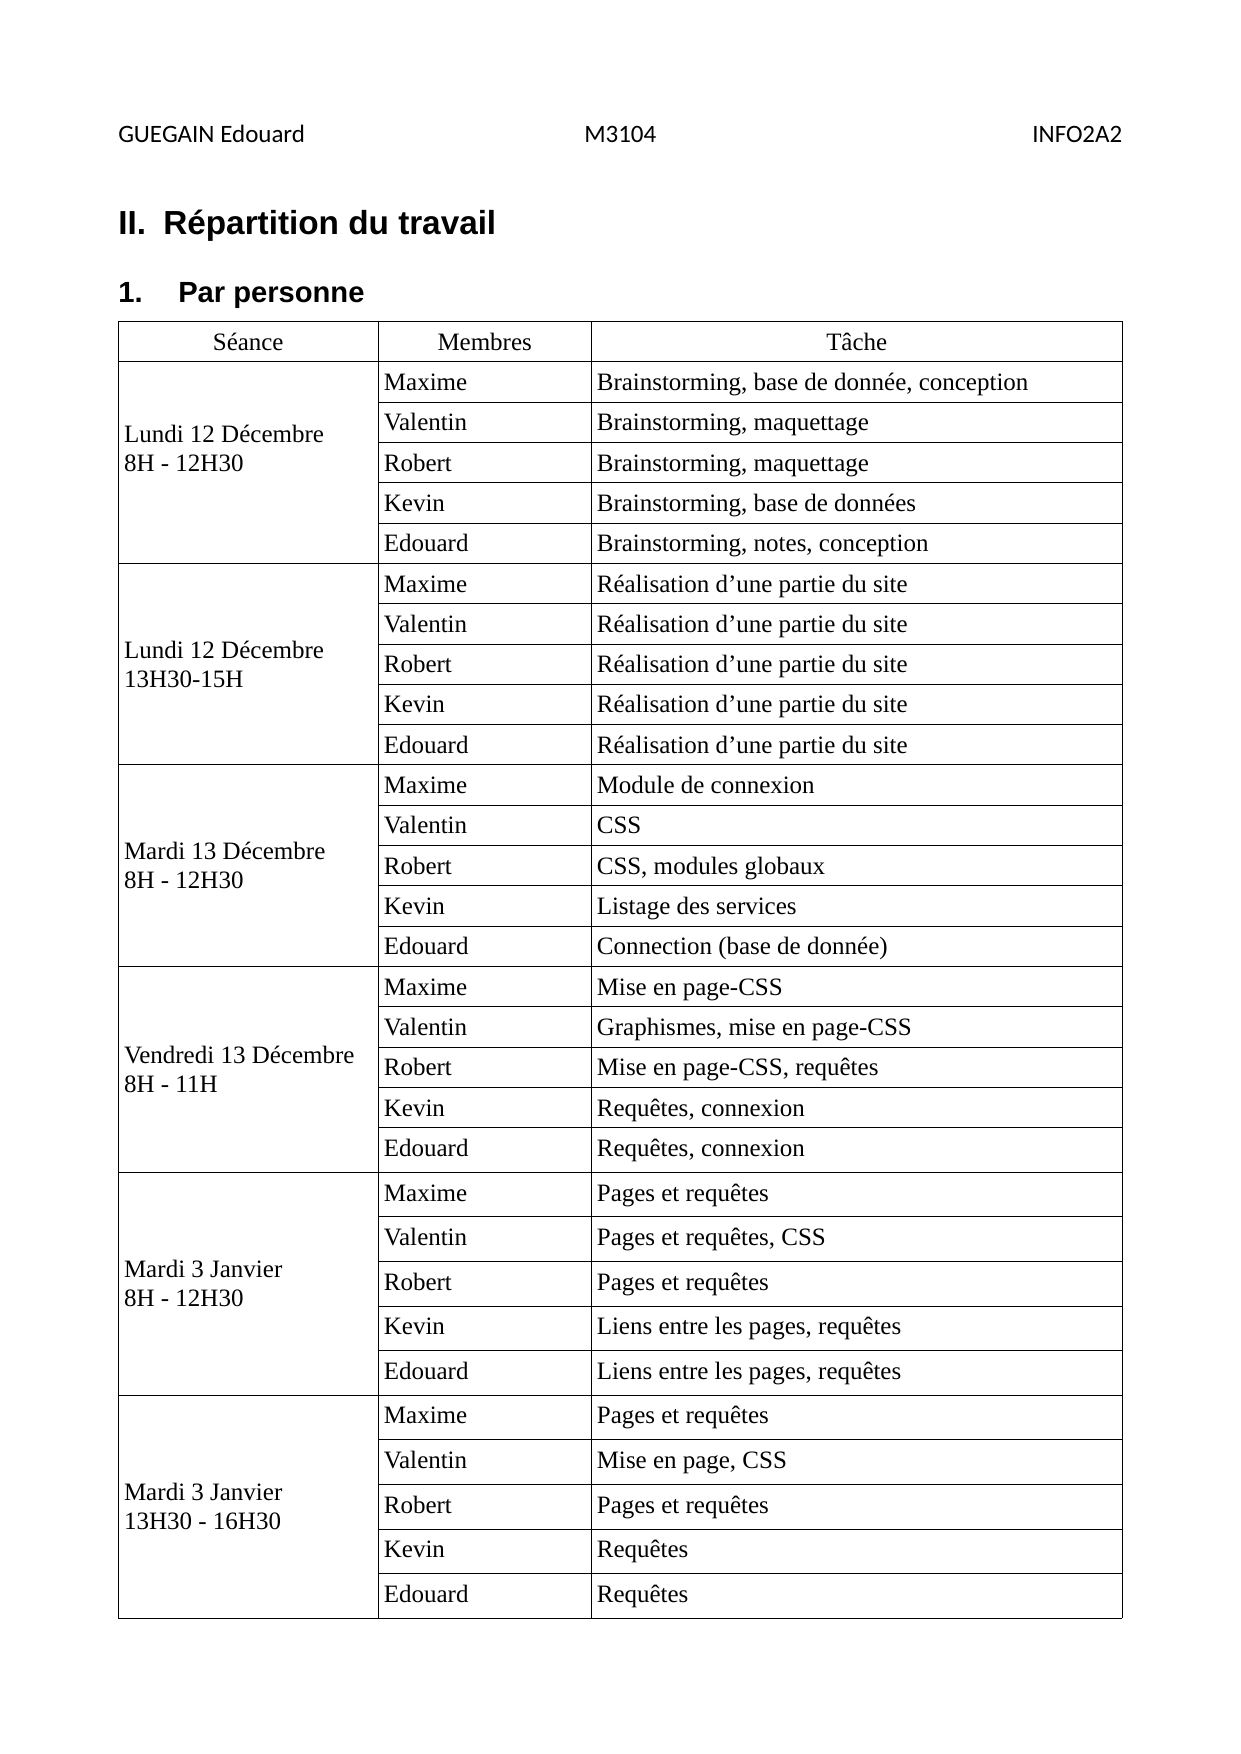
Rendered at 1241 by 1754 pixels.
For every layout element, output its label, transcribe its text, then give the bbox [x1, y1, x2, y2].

table_cell Pages et requêtes, CSS [592, 1217, 1122, 1261]
table_cell Kevin [379, 886, 591, 926]
table_header Séance [119, 322, 378, 361]
table_cell Mise en page, CSS [592, 1440, 1122, 1484]
table_cell Vendredi 13 Décembre 8H - 11H [119, 967, 378, 1172]
table_cell Pages et requêtes [592, 1485, 1122, 1528]
table_cell Robert [379, 645, 591, 684]
table_cell Liens entre les pages, requêtes [592, 1307, 1122, 1350]
table_cell Mise en page-CSS, requêtes [592, 1048, 1122, 1087]
table_cell Robert [379, 846, 591, 885]
table_cell Requêtes [592, 1574, 1122, 1618]
table_cell Réalisation d’une partie du site [592, 685, 1122, 724]
table_cell Maxime [379, 564, 591, 603]
table_cell Maxime [379, 765, 591, 805]
table_cell Réalisation d’une partie du site [592, 645, 1122, 684]
table_cell Requêtes, connexion [592, 1128, 1122, 1172]
table_cell Kevin [379, 685, 591, 724]
table_cell Réalisation d’une partie du site [592, 604, 1122, 643]
table_cell Edouard [379, 524, 591, 563]
table_cell Robert [379, 1262, 591, 1306]
table_cell Lundi 12 Décembre 13H30-15H [119, 564, 378, 764]
table_cell Graphismes, mise en page-CSS [592, 1007, 1122, 1047]
table_cell Brainstorming, base de données [592, 483, 1122, 522]
table_cell Mardi 13 Décembre 8H - 12H30 [119, 765, 378, 966]
table_cell Brainstorming, notes, conception [592, 524, 1122, 563]
table_cell Pages et requêtes [592, 1173, 1122, 1216]
table_cell Brainstorming, maquettage [592, 403, 1122, 442]
table_cell Edouard [379, 1574, 591, 1618]
table_cell Kevin [379, 1530, 591, 1573]
table_cell Kevin [379, 1088, 591, 1127]
table_cell Lundi 12 Décembre 8H - 12H30 [119, 362, 378, 563]
table_cell Kevin [379, 483, 591, 522]
table_cell Mise en page-CSS [592, 967, 1122, 1006]
table_cell Pages et requêtes [592, 1262, 1122, 1306]
table_cell Valentin [379, 403, 591, 442]
table_cell Robert [379, 1485, 591, 1528]
table_cell Valentin [379, 1007, 591, 1047]
table_cell Brainstorming, base de donnée, conception [592, 362, 1122, 402]
table_cell Réalisation d’une partie du site [592, 564, 1122, 603]
table_cell Maxime [379, 1173, 591, 1216]
table_cell Connection (base de donnée) [592, 927, 1122, 966]
table_cell Edouard [379, 1128, 591, 1172]
table_cell Réalisation d’une partie du site [592, 725, 1122, 764]
table_cell Robert [379, 443, 591, 482]
subtitle Répartition du travail [118, 203, 1122, 242]
table_cell CSS [592, 806, 1122, 845]
table_cell Mardi 3 Janvier 13H30 - 16H30 [119, 1396, 378, 1618]
table_cell Valentin [379, 806, 591, 845]
table_cell Edouard [379, 725, 591, 764]
table_cell Maxime [379, 1396, 591, 1439]
table_header Tâche [592, 322, 1122, 361]
table_cell Kevin [379, 1307, 591, 1350]
subtitle Par personne [118, 275, 1122, 308]
table_cell Robert [379, 1048, 591, 1087]
table_cell Edouard [379, 1351, 591, 1395]
table_header Membres [379, 322, 591, 361]
table_cell Module de connexion [592, 765, 1122, 805]
table_cell Pages et requêtes [592, 1396, 1122, 1439]
table_cell CSS, modules globaux [592, 846, 1122, 885]
table_cell Maxime [379, 362, 591, 402]
table_cell Mardi 3 Janvier 8H - 12H30 [119, 1173, 378, 1395]
table_cell Requêtes, connexion [592, 1088, 1122, 1127]
table_cell Valentin [379, 604, 591, 643]
table_cell Requêtes [592, 1530, 1122, 1573]
table_cell Maxime [379, 967, 591, 1006]
table_cell Valentin [379, 1217, 591, 1261]
table_cell Edouard [379, 927, 591, 966]
table_cell Valentin [379, 1440, 591, 1484]
table_cell Brainstorming, maquettage [592, 443, 1122, 482]
table_cell Liens entre les pages, requêtes [592, 1351, 1122, 1395]
table_cell Listage des services [592, 886, 1122, 926]
